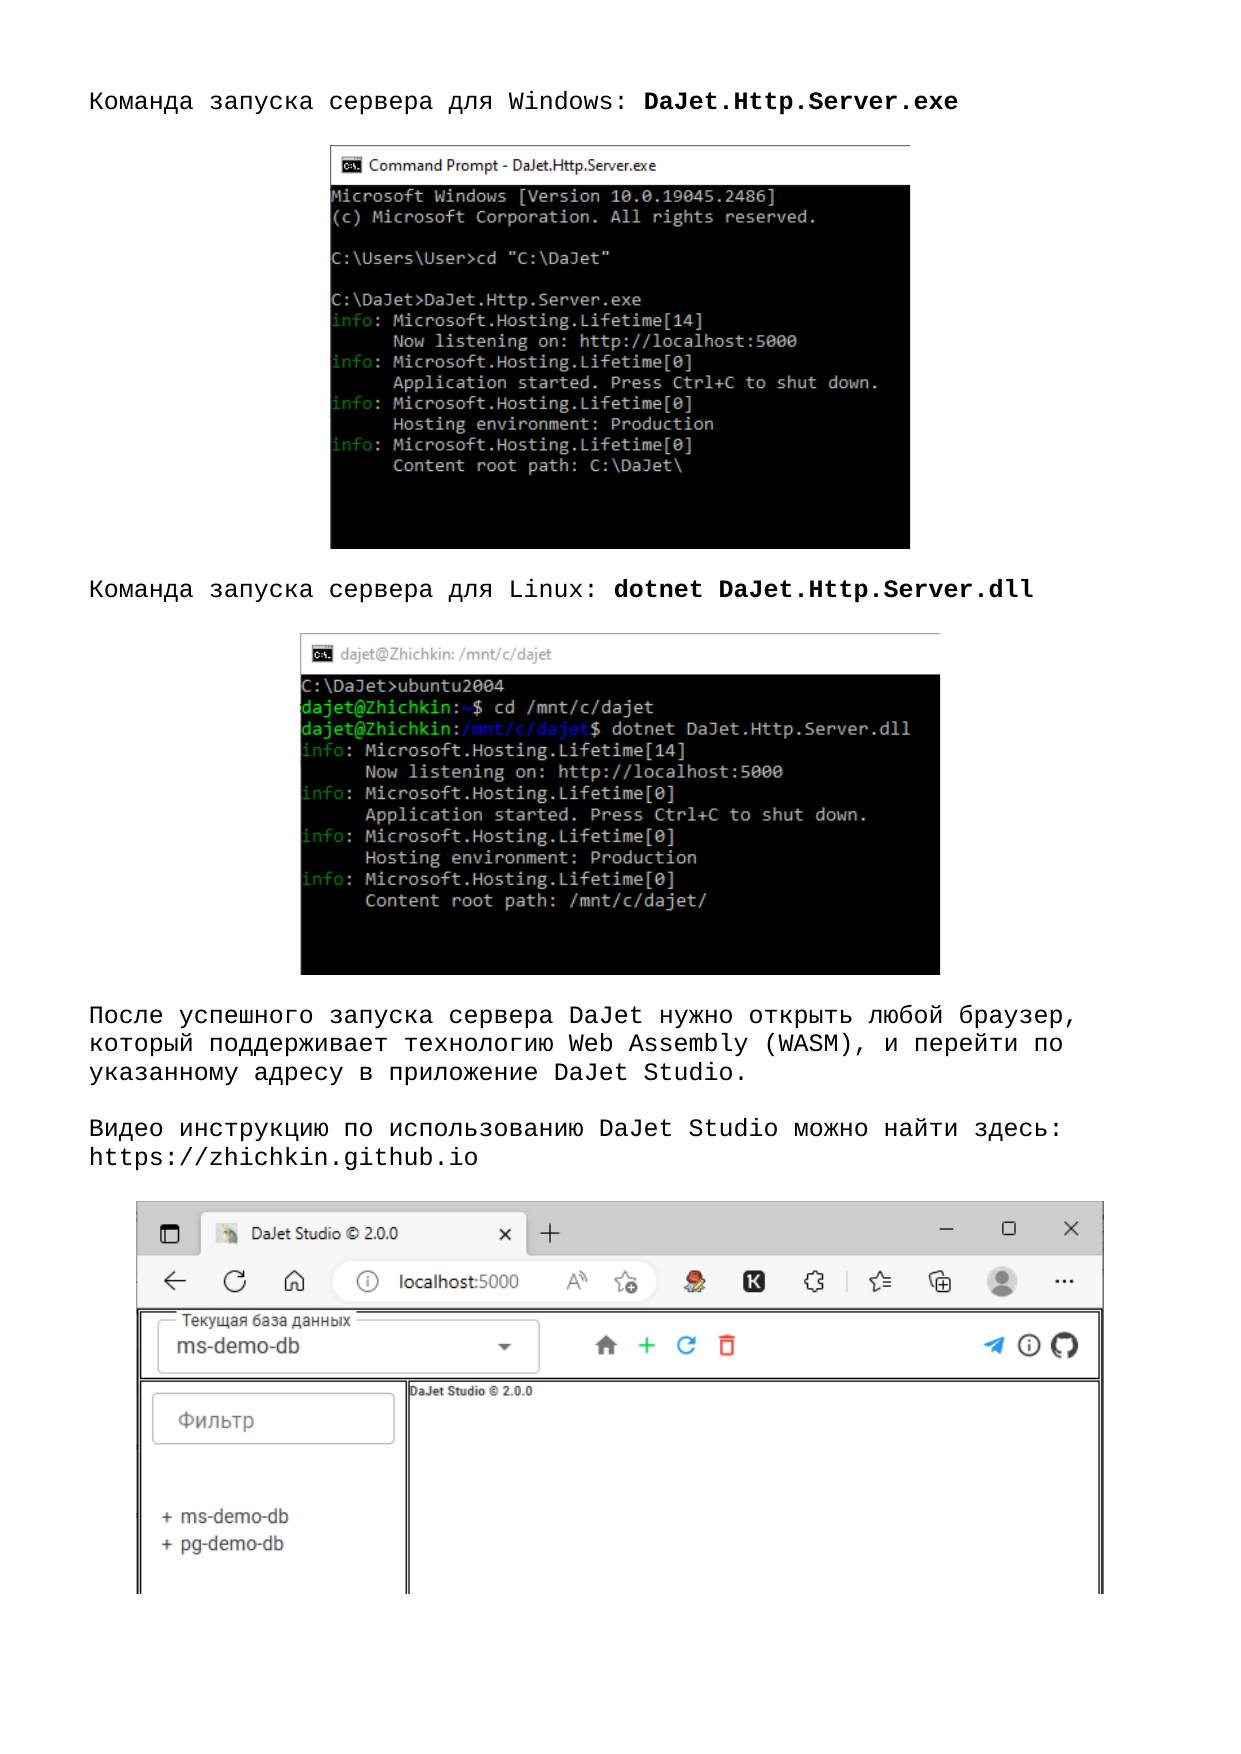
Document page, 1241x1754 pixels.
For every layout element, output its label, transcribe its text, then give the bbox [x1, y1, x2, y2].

picture [136, 1201, 1104, 1594]
text Видео инструкцию по использованию DaJet Studio можно найти здесь: [88, 1116, 1152, 1144]
picture [330, 145, 911, 549]
text Команда запуска сервера для Linux: dotnet DaJet.Http.Server.dll [88, 577, 1152, 605]
picture [300, 633, 941, 975]
text https://zhichkin.github.io [88, 1144, 1152, 1173]
text После успешного запуска сервера DaJet нужно открыть любой браузер, который поддерживает технологию Web Assembly (WASM), и перейти по указанному адресу в приложение DaJet Studio. [88, 1003, 1152, 1088]
text Команда запуска сервера для Windows: DaJet.Http.Server.exe [88, 88, 1152, 117]
